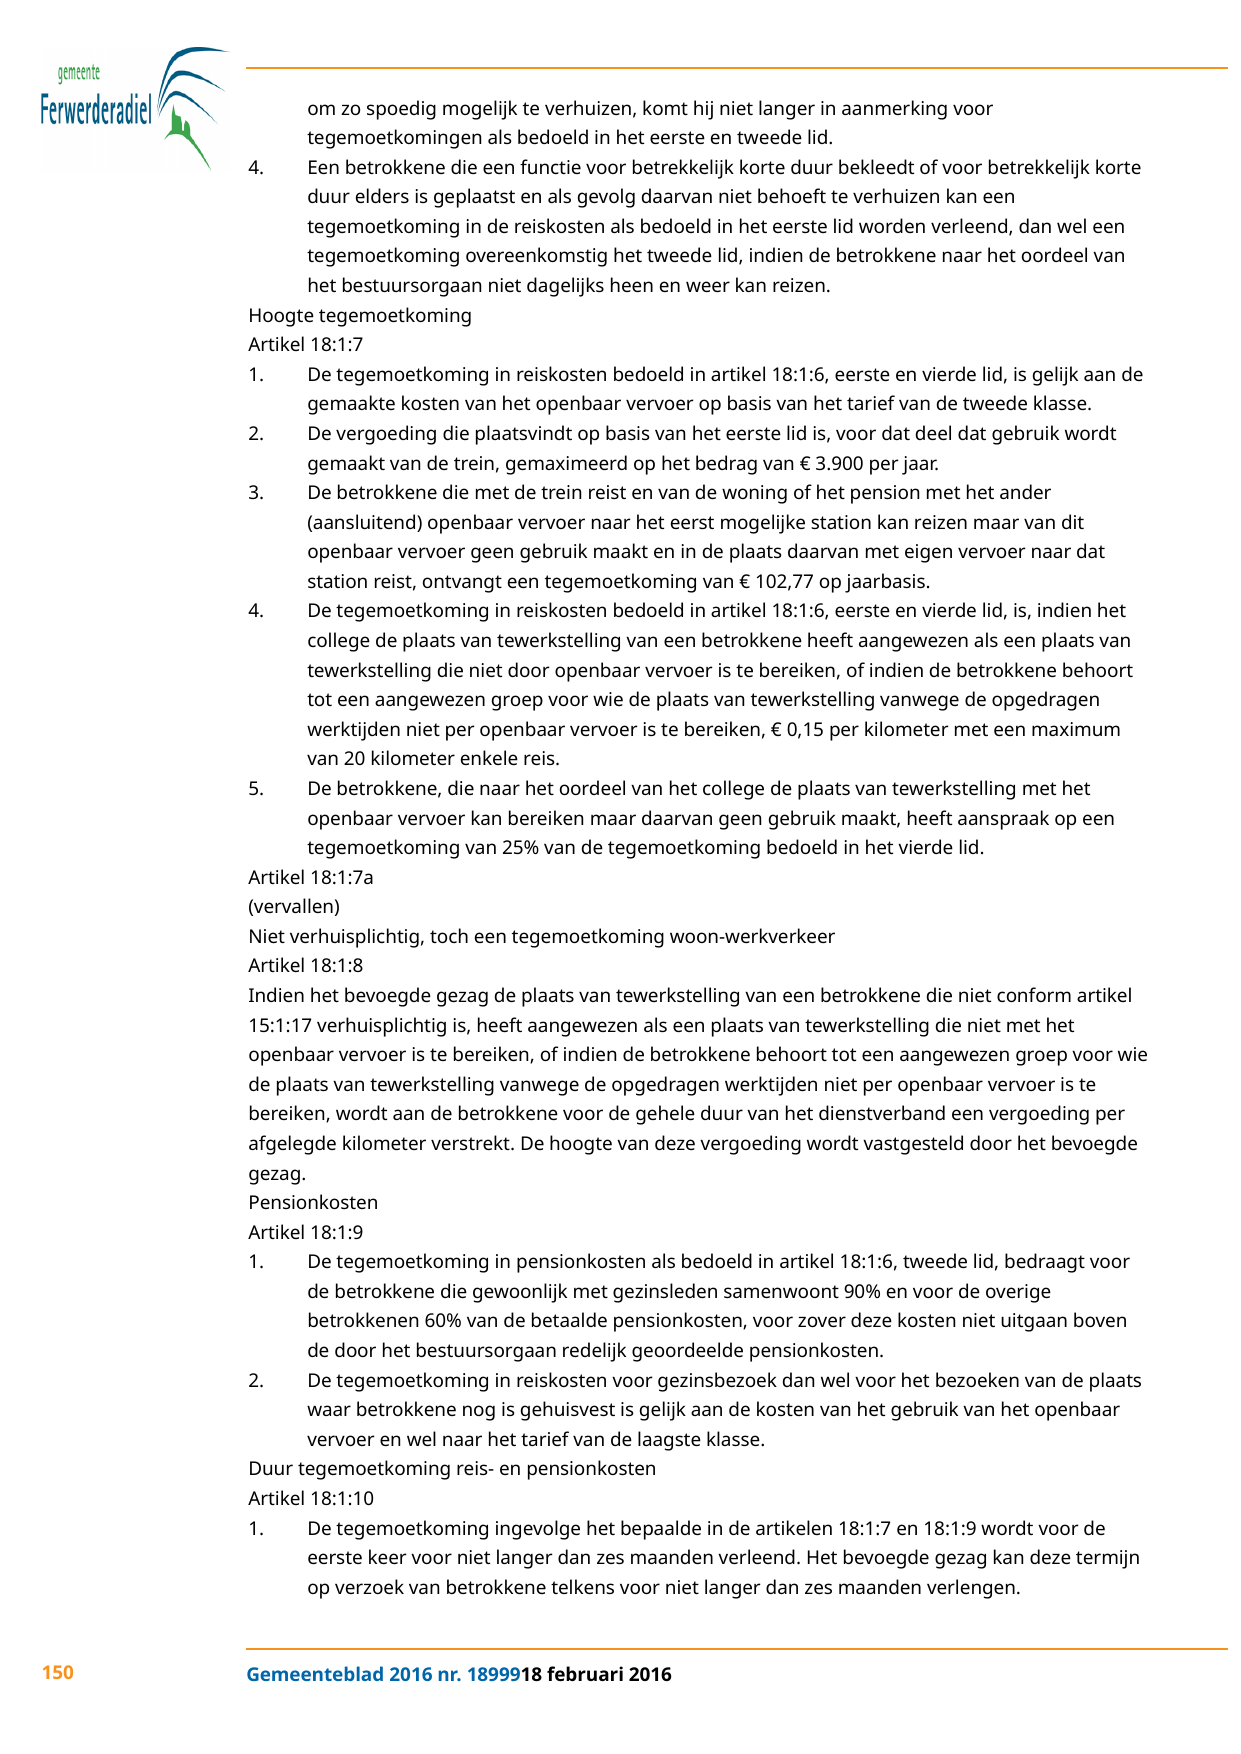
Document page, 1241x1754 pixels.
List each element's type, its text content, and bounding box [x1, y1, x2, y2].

list om zo spoedig mogelijk te verhuizen, komt hij niet langer in aanmerking voor tegemoetkomingen als bedoeld in het eerste en tweede lid. [248, 95, 1152, 150]
text Duur tegemoetkoming reis- en pensionkosten [248, 1456, 1152, 1481]
list Een betrokkene die een functie voor betrekkelijk korte duur bekleedt of voor betrekkelijk korte duur elders is geplaatst en als gevolg daarvan niet behoeft te verhuizen kan een tegemoetkoming in de reiskosten als bedoeld in het eerste lid worden verleend, dan wel een tegemoetkoming overeenkomstig het tweede lid, indien de betrokkene naar het oordeel van het bestuursorgaan niet dagelijks heen en weer kan reizen. [248, 154, 1152, 298]
list De betrokkene die met de trein reist en van de woning of het pension met het ander (aansluitend) openbaar vervoer naar het eerst mogelijke station kan reizen maar van dit openbaar vervoer geen gebruik maakt en in de plaats daarvan met eigen vervoer naar dat station reist, ontvangt een tegemoetkoming van € 102,77 op jaarbasis. [248, 479, 1152, 594]
text Artikel 18:1:7 [248, 331, 1152, 357]
list De tegemoetkoming in reiskosten voor gezinsbezoek dan wel voor het bezoeken van de plaats waar betrokkene nog is gehuisvest is gelijk aan de kosten van het gebruik van het openbaar vervoer en wel naar het tarief van de laagste klasse. [248, 1367, 1152, 1452]
text (vervallen) [248, 893, 1152, 919]
text Artikel 18:1:8 [248, 953, 1152, 978]
text Artikel 18:1:10 [248, 1485, 1152, 1511]
list De betrokkene, die naar het oordeel van het college de plaats van tewerkstelling met het openbaar vervoer kan bereiken maar daarvan geen gebruik maakt, heeft aanspraak op een tegemoetkoming van 25% van de tegemoetkoming bedoeld in het vierde lid. [248, 775, 1152, 860]
text Artikel 18:1:7a [248, 864, 1152, 890]
list De tegemoetkoming ingevolge het bepaalde in de artikelen 18:1:7 en 18:1:9 wordt voor de eerste keer voor niet langer dan zes maanden verleend. Het bevoegde gezag kan deze termijn op verzoek van betrokkene telkens voor niet langer dan zes maanden verlengen. [248, 1515, 1152, 1600]
text Niet verhuisplichtig, toch een tegemoetkoming woon-werkverkeer [248, 923, 1152, 949]
picture [41, 47, 231, 172]
list De tegemoetkoming in reiskosten bedoeld in artikel 18:1:6, eerste en vierde lid, is gelijk aan de gemaakte kosten van het openbaar vervoer op basis van het tarief van de tweede klasse. [248, 361, 1152, 416]
text Pensionkosten [248, 1189, 1152, 1215]
text Hoogte tegemoetkoming [248, 302, 1152, 328]
text Artikel 18:1:9 [248, 1219, 1152, 1245]
list De tegemoetkoming in reiskosten bedoeld in artikel 18:1:6, eerste en vierde lid, is, indien het college de plaats van tewerkstelling van een betrokkene heeft aangewezen als een plaats van tewerkstelling die niet door openbaar vervoer is te bereiken, of indien de betrokkene behoort tot een aangewezen groep voor wie de plaats van tewerkstelling vanwege de opgedragen werktijden niet per openbaar vervoer is te bereiken, € 0,15 per kilometer met een maximum van 20 kilometer enkele reis. [248, 598, 1152, 771]
list De tegemoetkoming in pensionkosten als bedoeld in artikel 18:1:6, tweede lid, bedraagt voor de betrokkene die gewoonlijk met gezinsleden samenwoont 90% en voor de overige betrokkenen 60% van de betaalde pensionkosten, voor zover deze kosten niet uitgaan boven de door het bestuursorgaan redelijk geoordeelde pensionkosten. [248, 1248, 1152, 1363]
list De vergoeding die plaatsvindt op basis van het eerste lid is, voor dat deel dat gebruik wordt gemaakt van de trein, gemaximeerd op het bedrag van € 3.900 per jaar. [248, 420, 1152, 476]
text Indien het bevoegde gezag de plaats van tewerkstelling van een betrokkene die niet conform artikel 15:1:17 verhuisplichtig is, heeft aangewezen als een plaats van tewerkstelling die niet met het openbaar vervoer is te bereiken, of indien de betrokkene behoort tot een aangewezen groep voor wie de plaats van tewerkstelling vanwege de opgedragen werktijden niet per openbaar vervoer is te bereiken, wordt aan de betrokkene voor de gehele duur van het dienstverband een vergoeding per afgelegde kilometer verstrekt. De hoogte van deze vergoeding wordt vastgesteld door het bevoegde gezag. [248, 982, 1152, 1186]
